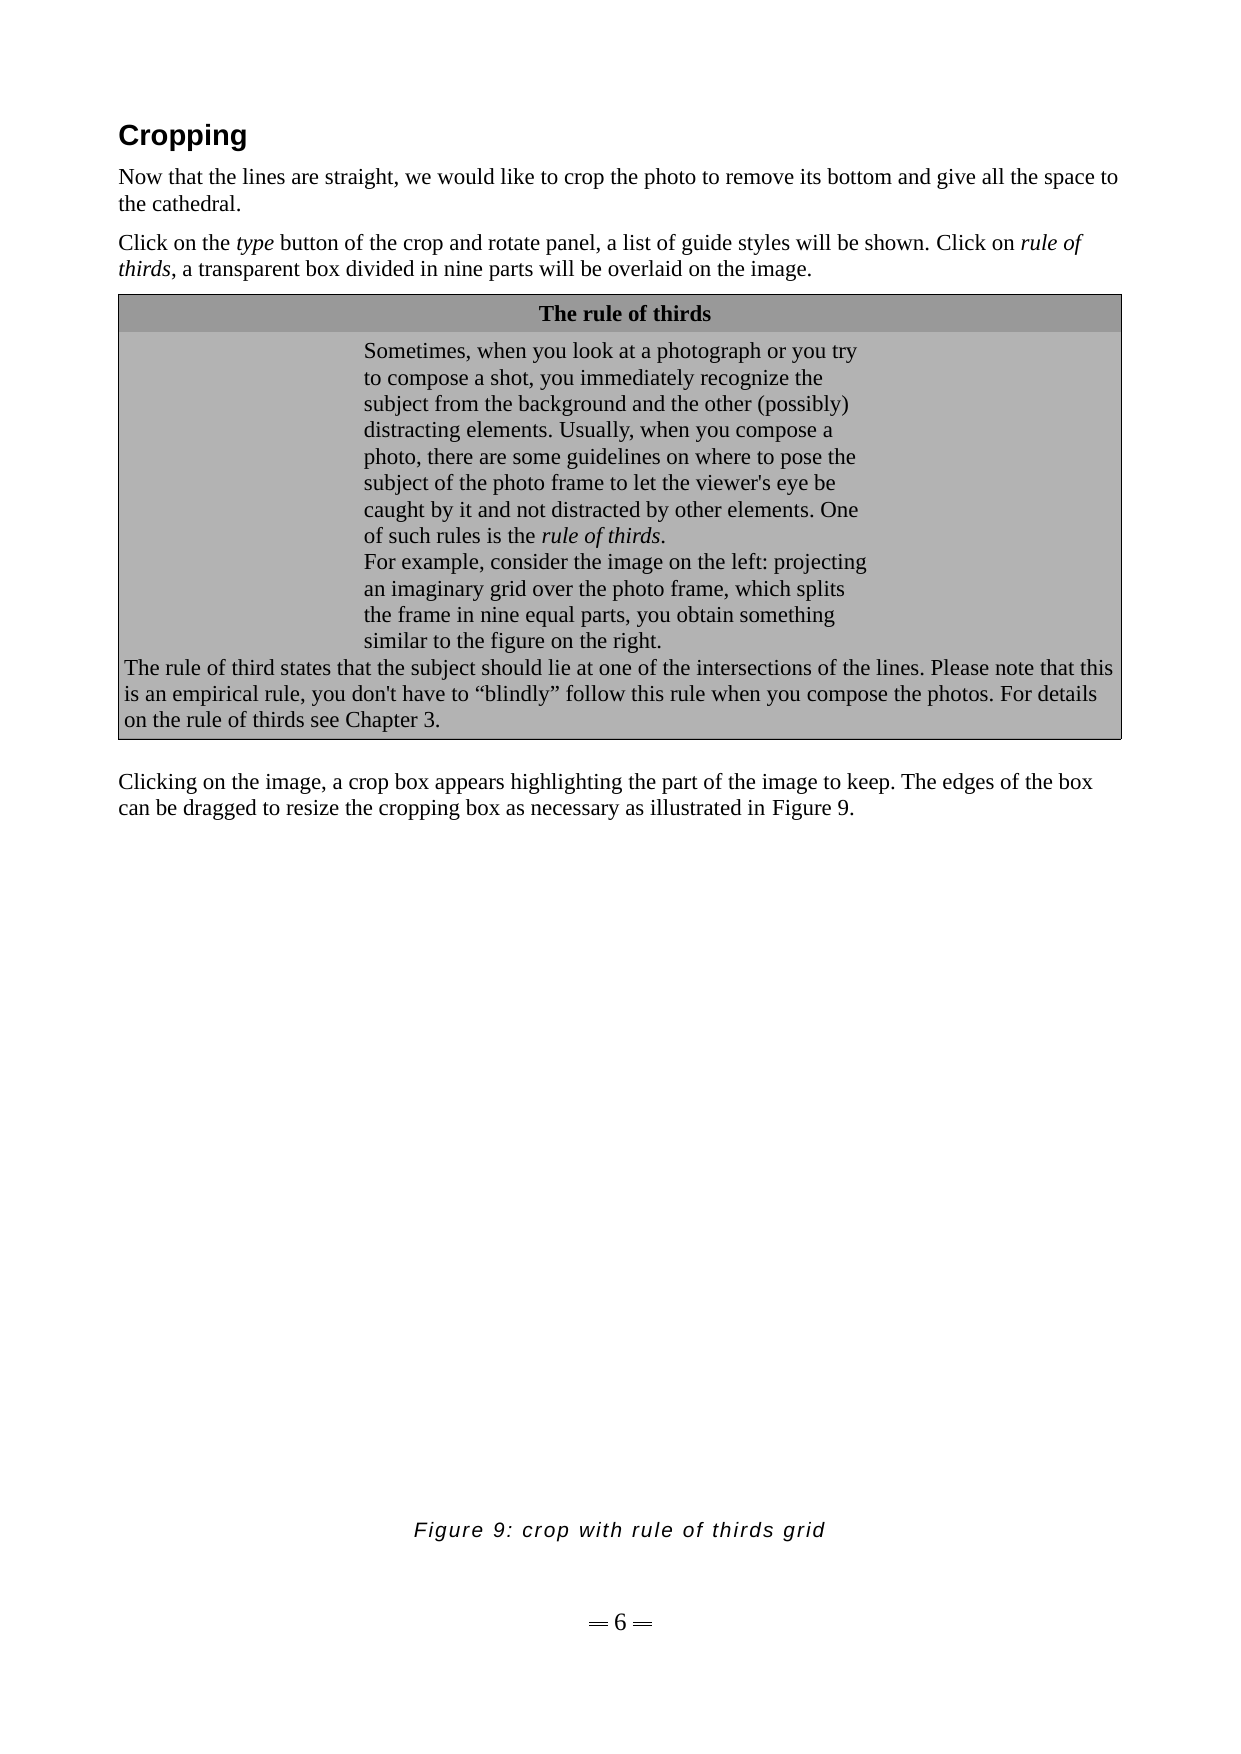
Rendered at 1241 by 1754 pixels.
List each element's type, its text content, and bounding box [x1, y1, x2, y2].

text Click on the type button of the crop and rotate panel, a list of guide styles will be shown. Click on rule of thirds, a transparent box divided in nine parts will be overlaid on the image. [118, 229, 1122, 281]
subtitle Cropping [118, 118, 1122, 152]
text [358, 833, 882, 845]
text Now that the lines are straight, we would like to crop the photo to remove its bottom and give all the space to the cathedral. [118, 163, 1122, 216]
table_header The rule of thirds [119, 295, 1121, 332]
text Clicking on the image, a crop box appears highlighting the part of the image to keep. The edges of the box can be dragged to resize the cropping box as necessary as illustrated in Figure 9. [118, 768, 1122, 821]
text Figure 9: crop with rule of thirds grid [358, 845, 882, 1541]
table_cell Sometimes, when you look at a photograph or you try to compose a shot, you immediately recognize the subject from the background and the other (possibly) distracting elements. Usually, when you compose a photo, there are some guidelines on where to pose the subject of the photo frame to let the viewer's eye be caught by it and not distracted by other elements. One of such rules is the rule of thirds. For example, consider the image on the left: projecting an imaginary grid over the photo frame, which splits the frame in nine equal parts, you obtain something similar to the figure on the right. The rule of third states that the subject should lie at one of the intersections of the lines. Please note that this is an empirical rule, you don't have to “blindly” follow this rule when you compose the photos. For details on the rule of thirds see Chapter 3. [119, 332, 1121, 738]
